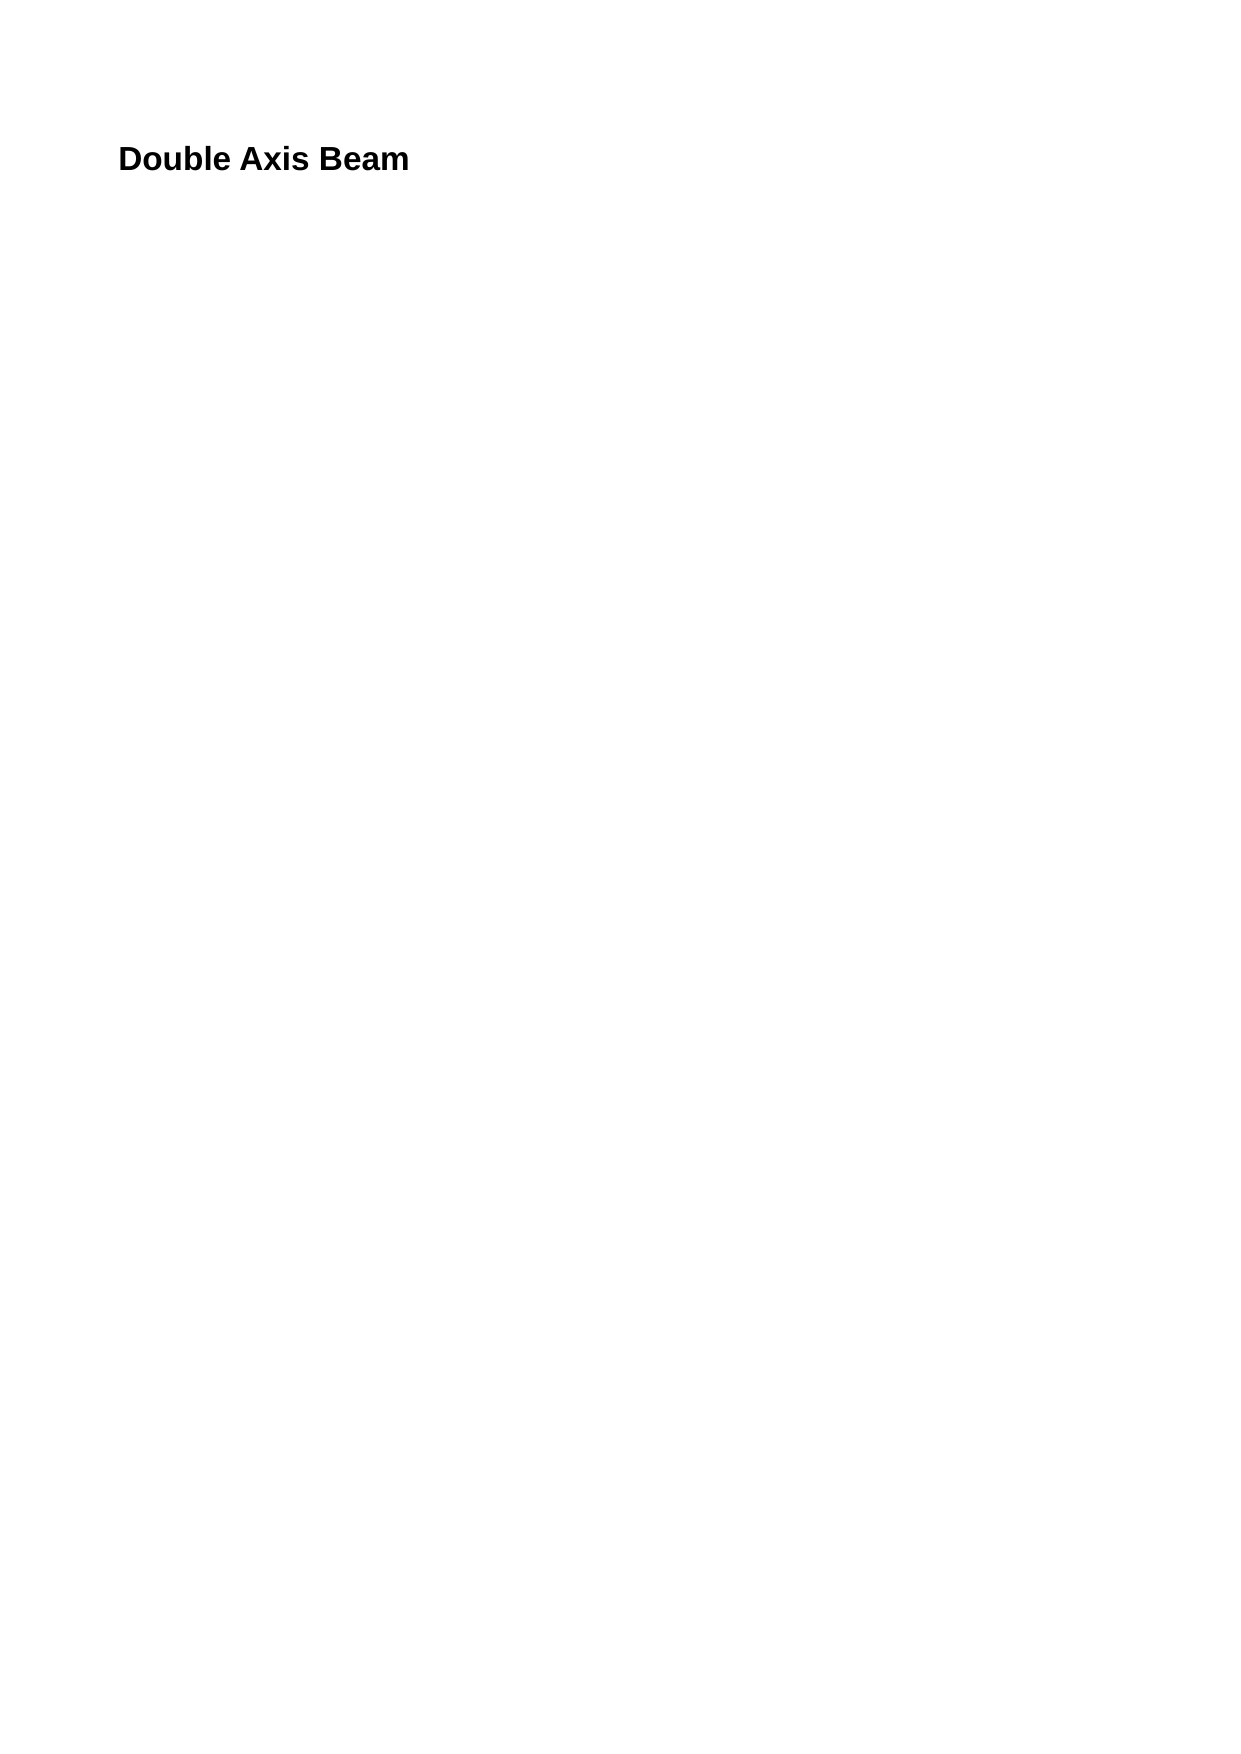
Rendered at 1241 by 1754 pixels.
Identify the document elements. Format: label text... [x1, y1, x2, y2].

subtitle Double Axis Beam [118, 139, 1122, 177]
